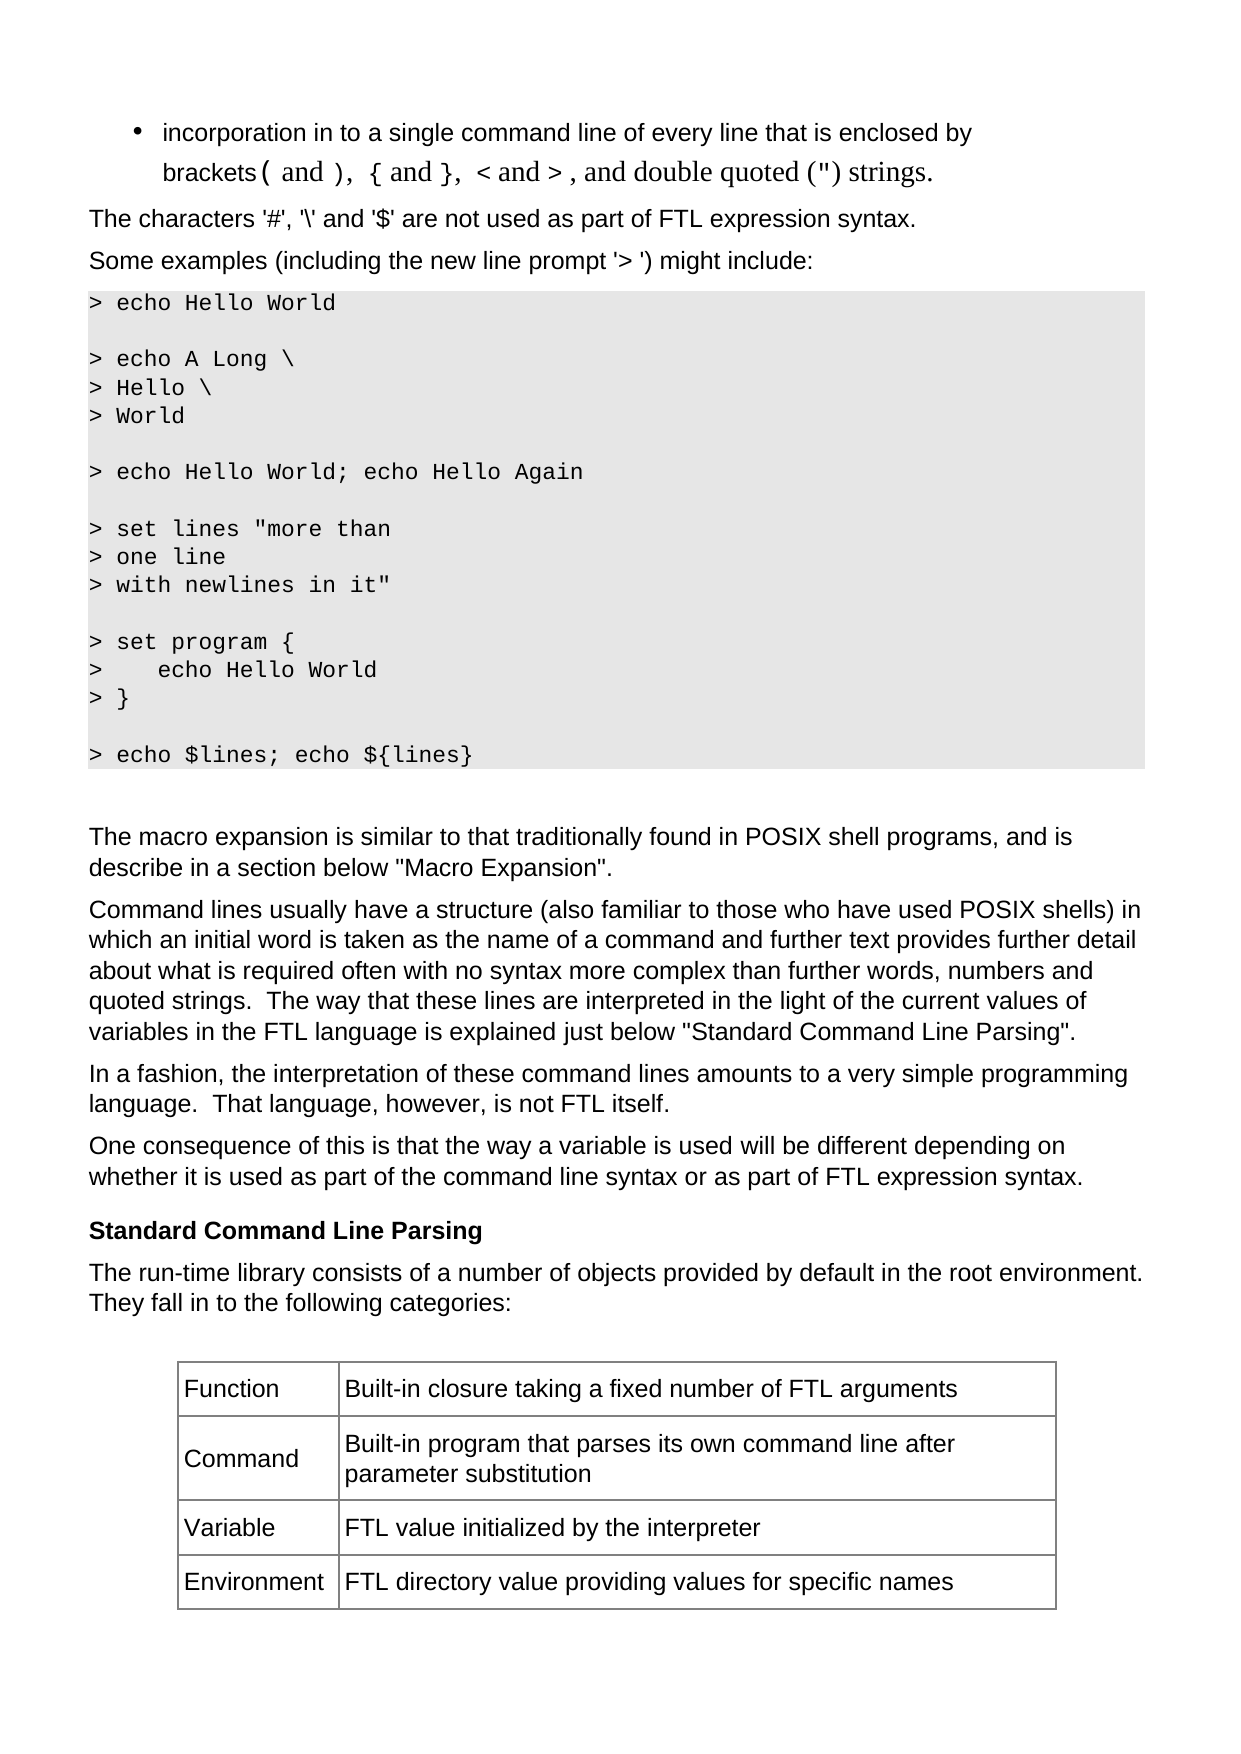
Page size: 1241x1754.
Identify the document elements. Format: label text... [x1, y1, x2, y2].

text The run-time library consists of a number of objects provided by default in the root environment. They fall in to the following categories: [88, 1258, 1145, 1347]
text Some examples (including the new line prompt '> ') might include: [88, 246, 1145, 275]
text Command lines usually have a structure (also familiar to those who have used POSIX shells) in which an initial word is taken as the name of a command and further text provides further detail about what is required often with no syntax more complex than further words, numbers and quoted strings. The way that these lines are interpreted in the light of the current values of variables in the FTL language is explained just below "Standard Command Line Parsing". [88, 895, 1145, 1045]
text One consequence of this is that the way a variable is used will be different depending on whether it is used as part of the command line syntax or as part of FTL expression syntax. [88, 1131, 1145, 1190]
table_cell Variable [179, 1501, 338, 1553]
text > echo $lines; echo ${lines} [88, 743, 1145, 769]
text > } [88, 686, 1145, 712]
text > echo Hello World; echo Hello Again [88, 461, 1145, 487]
text > one line [88, 545, 1145, 571]
text > with newlines in it" [88, 573, 1145, 599]
table_cell Command [179, 1417, 338, 1499]
table_cell Built-in program that parses its own command line after parameter substitution [340, 1417, 1055, 1499]
text The characters '#', '\' and '$' are not used as part of FTL expression syntax. [88, 204, 1145, 233]
table_header Built-in closure taking a fixed number of FTL arguments [340, 1363, 1055, 1415]
subtitle Standard Command Line Parsing [88, 1216, 1145, 1245]
text > World [88, 404, 1145, 430]
text > set program { [88, 630, 1145, 656]
table_header Function [179, 1363, 338, 1415]
text The macro expansion is similar to that traditionally found in POSIX shell programs, and is describe in a section below "Macro Expansion". [88, 822, 1145, 881]
table_cell Environment [179, 1556, 338, 1608]
text > set lines "more than [88, 517, 1145, 543]
table_cell FTL directory value providing values for specific names [340, 1556, 1055, 1608]
table_cell FTL value initialized by the interpreter [340, 1501, 1055, 1553]
text > echo Hello World [88, 658, 1145, 684]
text > Hello \ [88, 376, 1145, 402]
text > echo A Long \ [88, 348, 1145, 374]
text > echo Hello World [88, 291, 1145, 317]
list incorporation in to a single command line of every line that is enclosed by brackets( and ), { and }, < and > , and double quoted (") strings. [133, 118, 1145, 190]
text In a fashion, the interpretation of these command lines amounts to a very simple programming language. That language, however, is not FTL itself. [88, 1059, 1145, 1118]
